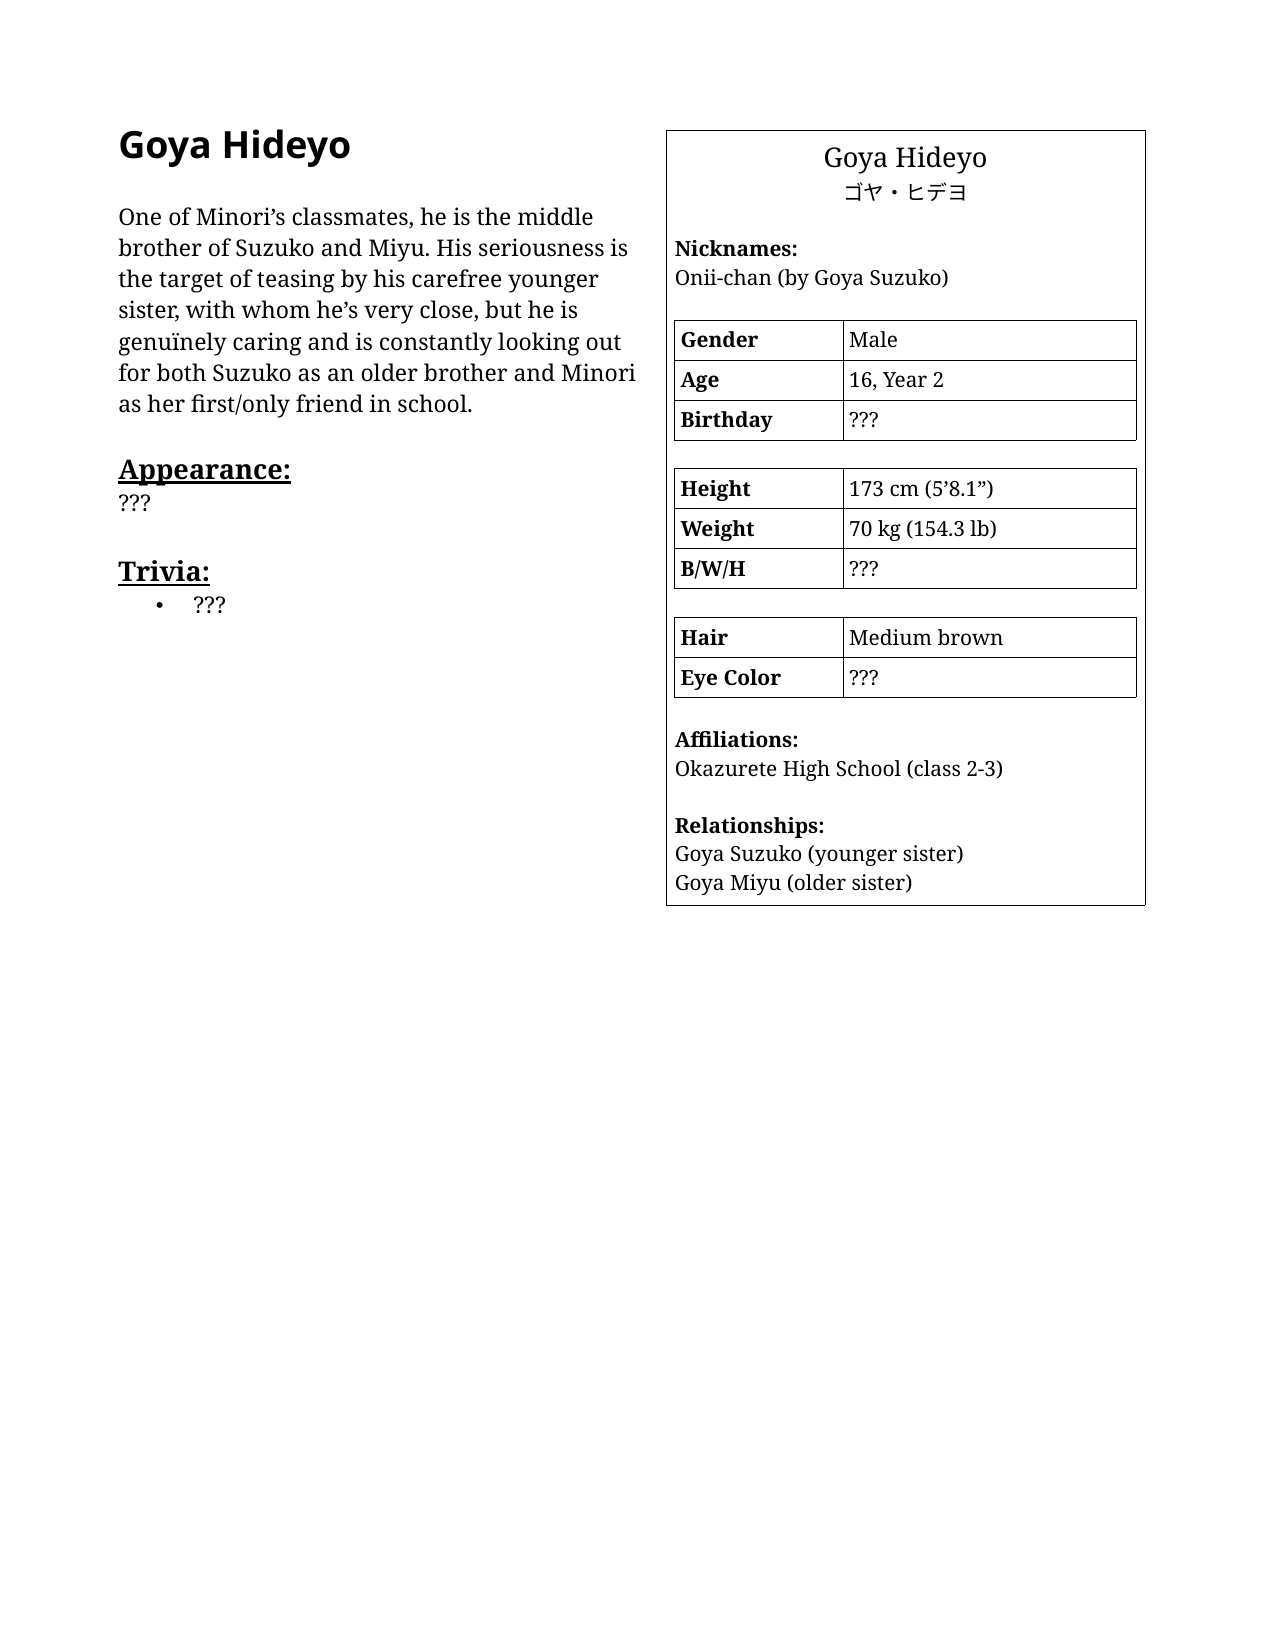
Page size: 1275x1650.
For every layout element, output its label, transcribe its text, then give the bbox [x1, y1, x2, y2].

text ゴヤ・ヒデヨ [674, 176, 1136, 206]
table_cell ??? [844, 401, 1136, 440]
table_cell Eye Color [675, 658, 843, 697]
text Goya Miyu (older sister) [674, 868, 1136, 896]
text [1146, 487, 1157, 518]
table_header Male [844, 321, 1136, 360]
text Goya Hideyo [118, 118, 1157, 169]
text Goya Suzuko (younger sister) [674, 839, 1136, 868]
table_cell B/W/H [675, 549, 843, 588]
text Onii-chan (by Goya Suzuko) [674, 263, 1136, 291]
table_header 173 cm (5’8.1”) [844, 469, 1136, 508]
table_cell Age [675, 361, 843, 400]
table_cell 70 kg (154.3 lb) [844, 509, 1136, 548]
text Nicknames: [674, 234, 1136, 263]
text [1146, 553, 1157, 589]
table_header Gender [675, 321, 843, 360]
table_cell Weight [675, 509, 843, 548]
table_cell Birthday [675, 401, 843, 440]
text One of Minori’s classmates, he is the middle brother of Suzuko and Miyu. His seriousness is the target of teasing by his carefree younger sister, with whom he’s very close, but he is genuïnely caring and is constantly looking out for both Suzuko as an older brother and Minori as her first/only friend in school. [118, 200, 666, 419]
table_header Medium brown [844, 618, 1136, 657]
list ??? [156, 589, 666, 621]
table_cell ??? [844, 658, 1136, 697]
text Goya Hideyo [667, 131, 1145, 905]
text Relationships: [674, 811, 1136, 839]
table_header Hair [675, 618, 843, 657]
text Goya Hideyo [674, 139, 1136, 176]
text Trivia: [118, 553, 666, 589]
text [1146, 450, 1157, 487]
text Appearance: [118, 450, 666, 487]
text Affiliations: [674, 725, 1136, 754]
text Okazurete High School (class 2-3) [674, 754, 1136, 782]
text ??? [118, 487, 666, 518]
list [1146, 589, 1157, 621]
table_cell 16, Year 2 [844, 361, 1136, 400]
table_cell ??? [844, 549, 1136, 588]
table_header Height [675, 469, 843, 508]
